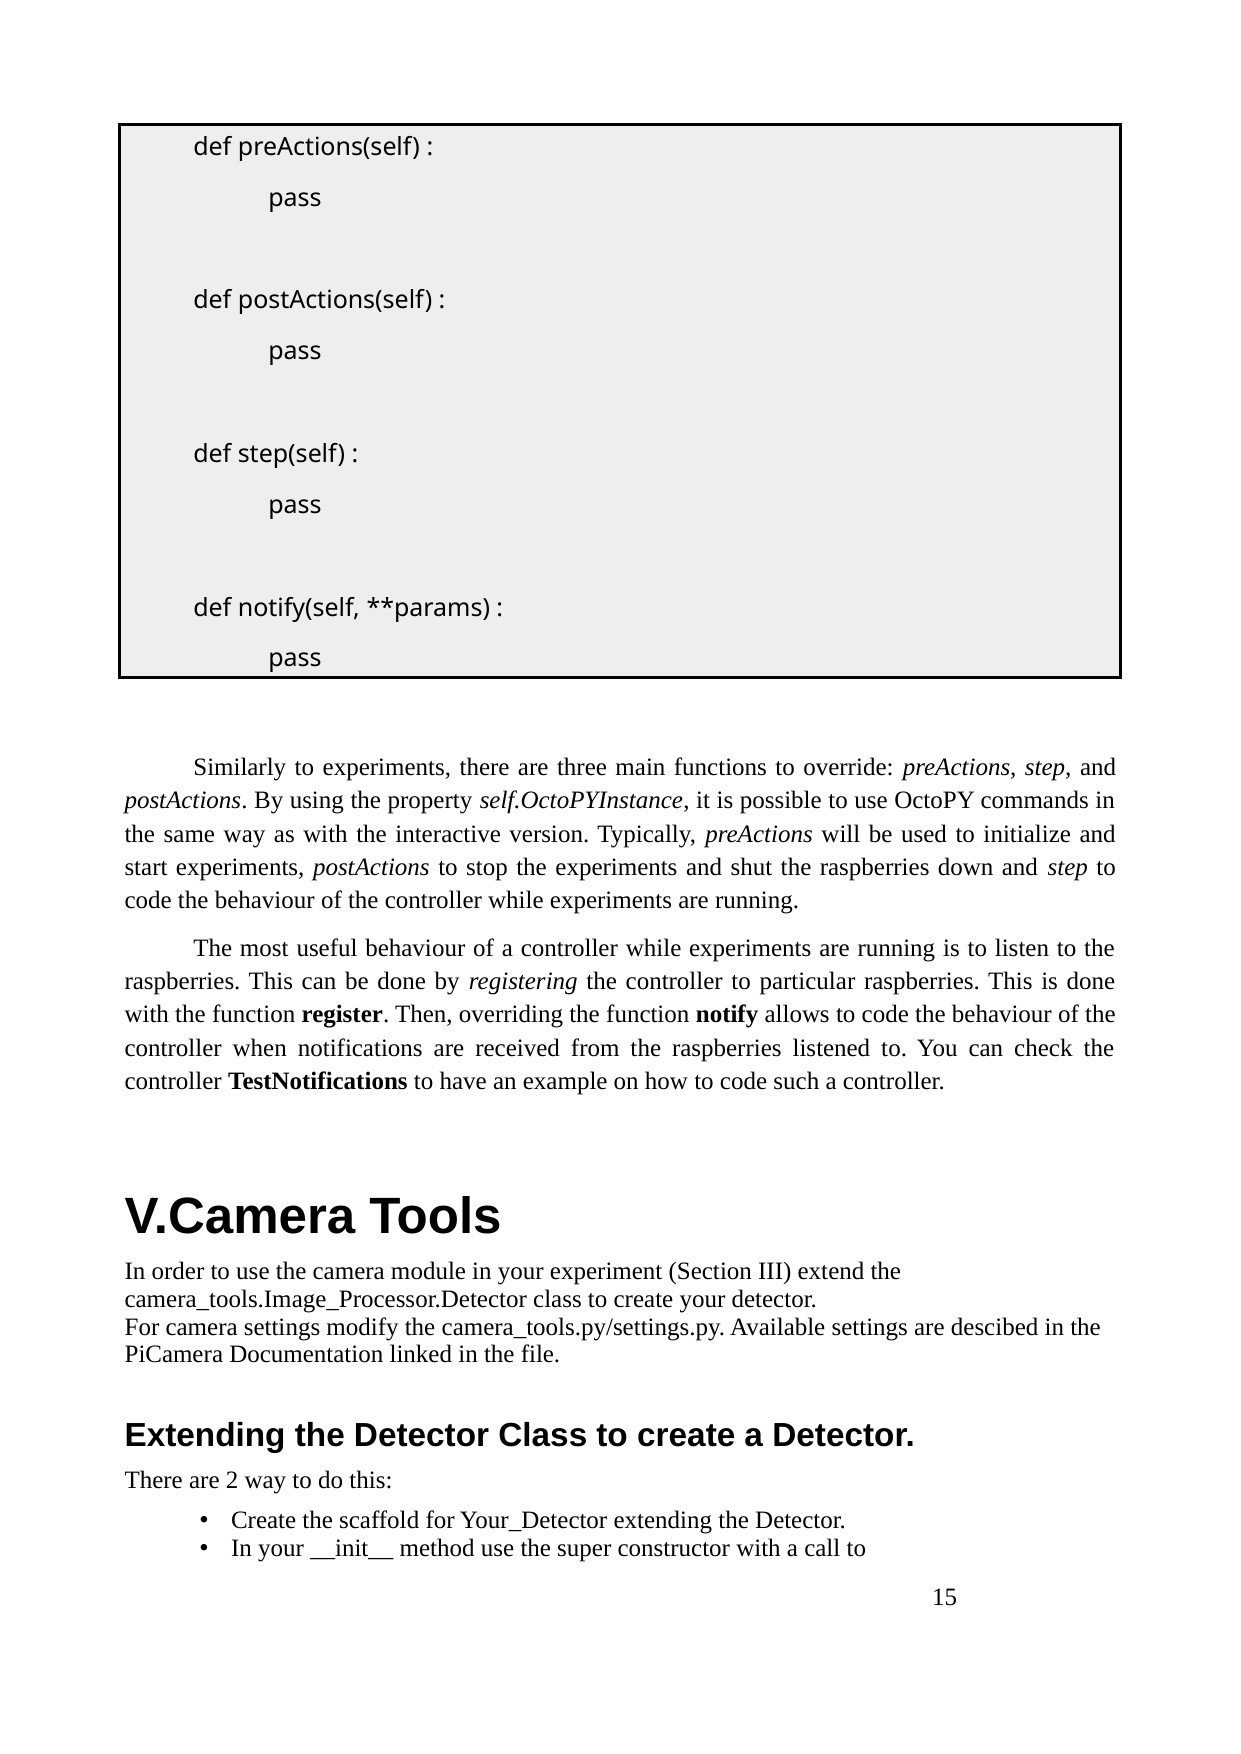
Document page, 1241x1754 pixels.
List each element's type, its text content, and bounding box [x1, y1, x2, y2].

list In your __init__ method use the super constructor with a call to [193, 1534, 1122, 1568]
text pass [121, 481, 1119, 521]
text def notify(self, **params) : [121, 584, 1119, 623]
text def preActions(self) : [121, 126, 1119, 163]
text For camera settings modify the camera_tools.py/settings.py. Available settings are descibed in the PiCamera Documentation linked in the file. [118, 1313, 1122, 1368]
text pass [121, 635, 1119, 676]
text In order to use the camera module in your experiment (Section III) extend the camera_tools.Image_Processor.Detector class to create your detector. [118, 1251, 1122, 1313]
list Create the scaffold for Your_Detector extending the Detector. [193, 1500, 1122, 1534]
text Extending the Detector Class to create a Detector. [118, 1410, 1122, 1454]
text The most useful behaviour of a controller while experiments are running is to listen to the raspberries. This can be done by registering the controller to particular raspberries. This is done with the function register. Then, overriding the function notify allows to code the behaviour of the controller when notifications are received from the raspberries listened to. You can check the controller TestNotifications to have an example on how to code such a controller. [118, 928, 1122, 1095]
text There are 2 way to do this: [118, 1460, 1122, 1500]
text def postActions(self) : [121, 277, 1119, 316]
text V.Camera Tools [118, 1181, 1122, 1245]
text def step(self) : [121, 430, 1119, 470]
text pass [121, 328, 1119, 367]
text pass [121, 174, 1119, 213]
text Similarly to experiments, there are three main functions to override: preActions, step, and postActions. By using the property self.OctoPYInstance, it is possible to use OctoPY commands in the same way as with the interactive version. Typically, preActions will be used to initialize and start experiments, postActions to stop the experiments and shut the raspberries down and step to code the behaviour of the controller while experiments are running. [118, 747, 1122, 914]
